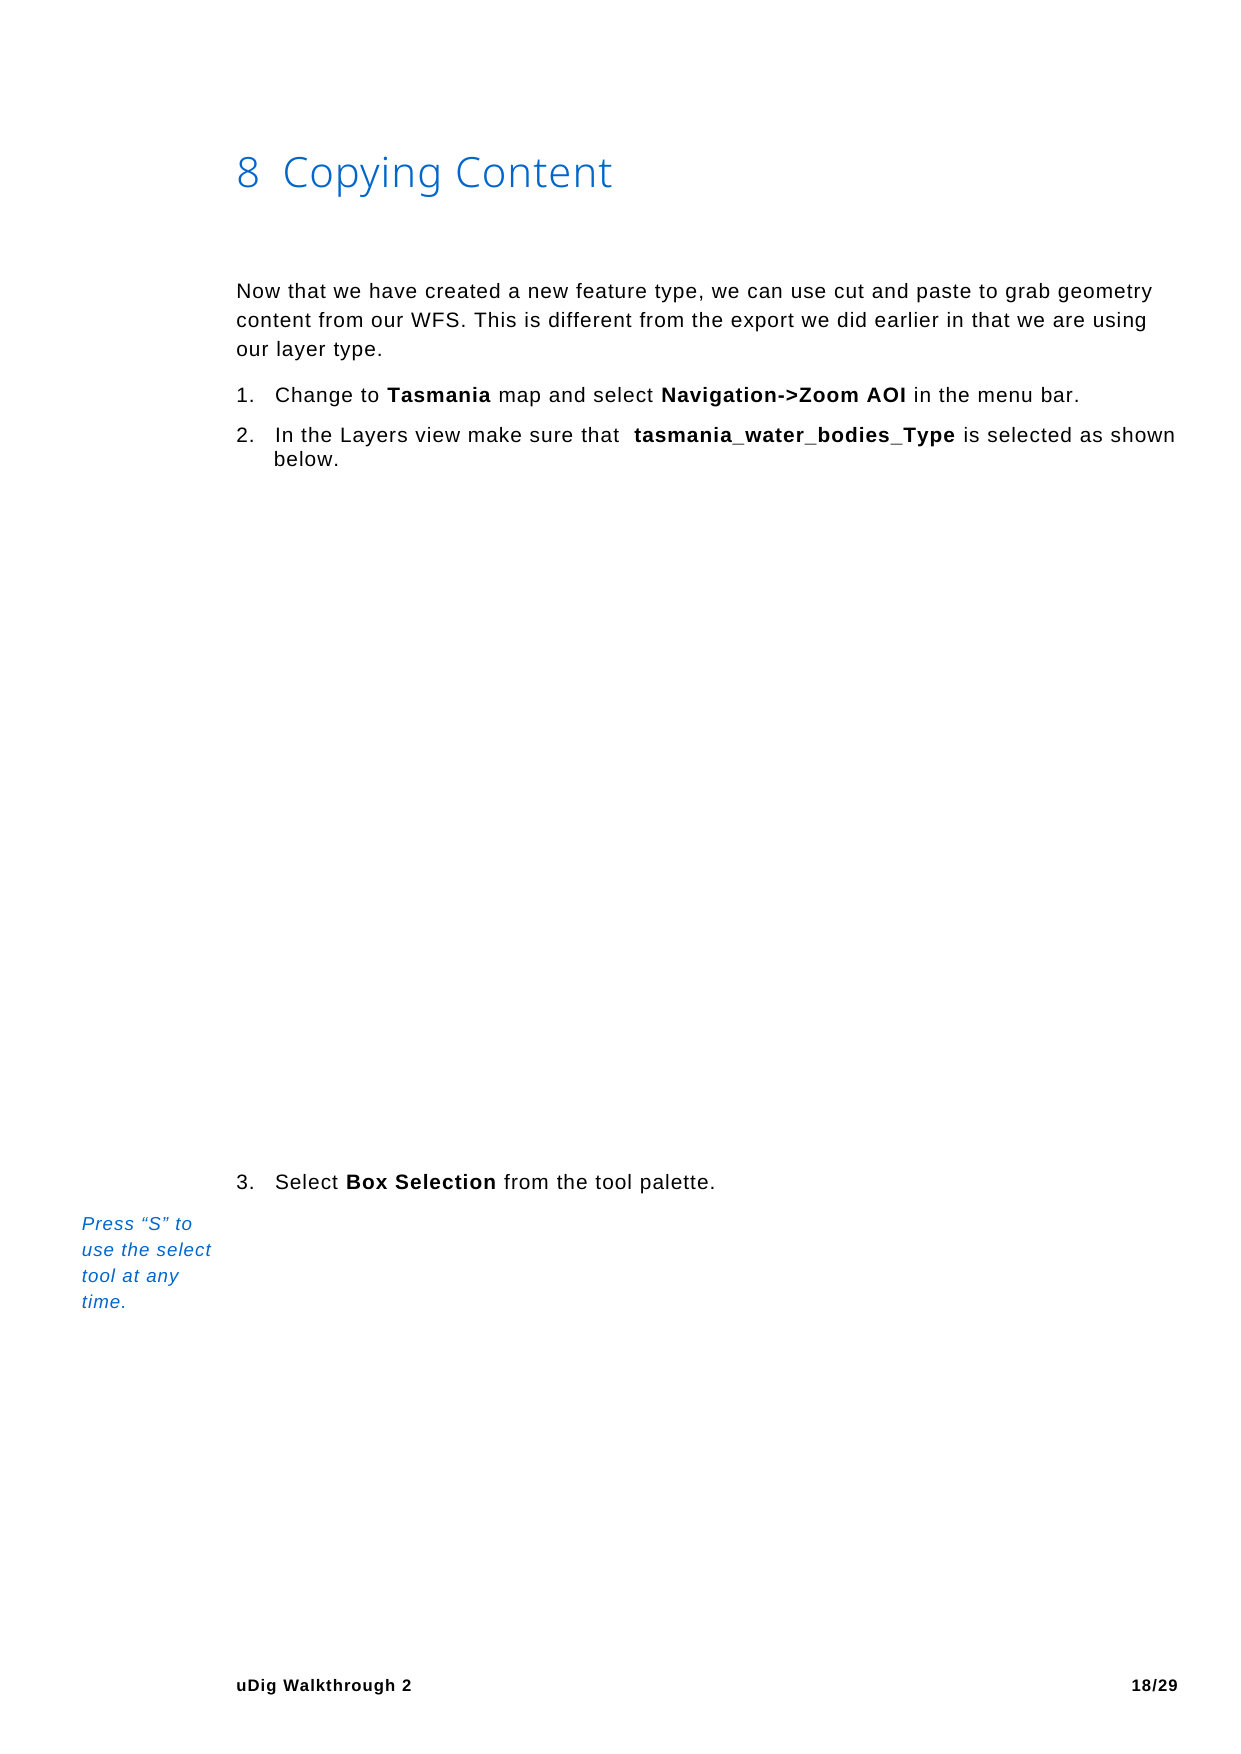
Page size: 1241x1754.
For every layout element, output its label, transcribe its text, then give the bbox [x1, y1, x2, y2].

text Now that we have created a new feature type, we can use cut and paste to grab geometry content from our WFS. This is different from the export we did earlier in that we are using our layer type. [236, 279, 1181, 360]
list Change to Tasmania map and select Navigation->Zoom AOI in the menu bar. [236, 382, 1181, 406]
list Press “S” to use the select tool at any time. [82, 1213, 219, 1312]
list Select Box Selection from the tool palette. [236, 1169, 1181, 1193]
subtitle Copying Content [236, 143, 1181, 200]
list In the Layers view make sure that tasmania_water_bodies_Type is selected as shown below. [236, 423, 1181, 1153]
